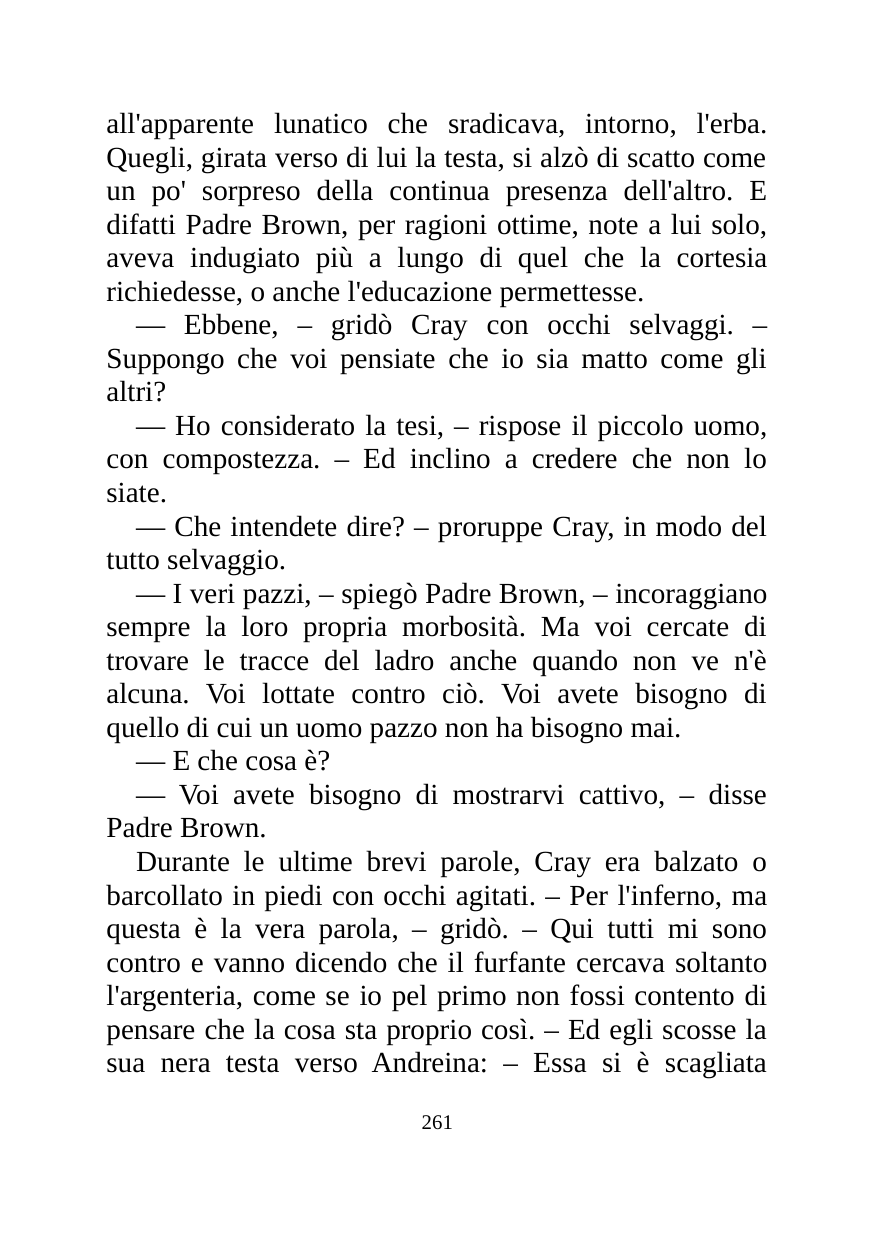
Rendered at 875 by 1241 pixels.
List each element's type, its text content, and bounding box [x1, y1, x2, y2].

text — Ebbene, – gridò Cray con occhi selvaggi. – Suppongo che voi pensiate che io sia matto come gli altri? [106, 307, 768, 408]
text — Voi avete bisogno di mostrarvi cattivo, – disse Padre Brown. [106, 777, 768, 844]
text — I veri pazzi, – spiegò Padre Brown, – incoraggiano sempre la loro propria morbosità. Ma voi cercate di trovare le tracce del ladro anche quando non ve n'è alcuna. Voi lottate contro ciò. Voi avete bisogno di quello di cui un uomo pazzo non ha bisogno mai. [106, 576, 768, 743]
text all'apparente lunatico che sradicava, intorno, l'erba. Quegli, girata verso di lui la testa, si alzò di scatto come un po' sorpreso della continua presenza dell'altro. E difatti Padre Brown, per ragioni ottime, note a lui solo, aveva indugiato più a lungo di quel che la cortesia richiedesse, o anche l'educazione permettesse. [106, 106, 768, 307]
text — E che cosa è? [106, 743, 768, 777]
text — Che intendete dire? – proruppe Cray, in modo del tutto selvaggio. [106, 509, 768, 576]
text — Ho considerato la tesi, – rispose il piccolo uomo, con compostezza. – Ed inclino a credere che non lo siate. [106, 408, 768, 509]
text Durante le ultime brevi parole, Cray era balzato o barcollato in piedi con occhi agitati. – Per l'inferno, ma questa è la vera parola, – gridò. – Qui tutti mi sono contro e vanno dicendo che il furfante cercava soltanto l'argenteria, come se io pel primo non fossi contento di pensare che la cosa sta proprio così. – Ed egli scosse la sua nera testa verso Andreina: – Essa si è scagliata [106, 844, 768, 1079]
